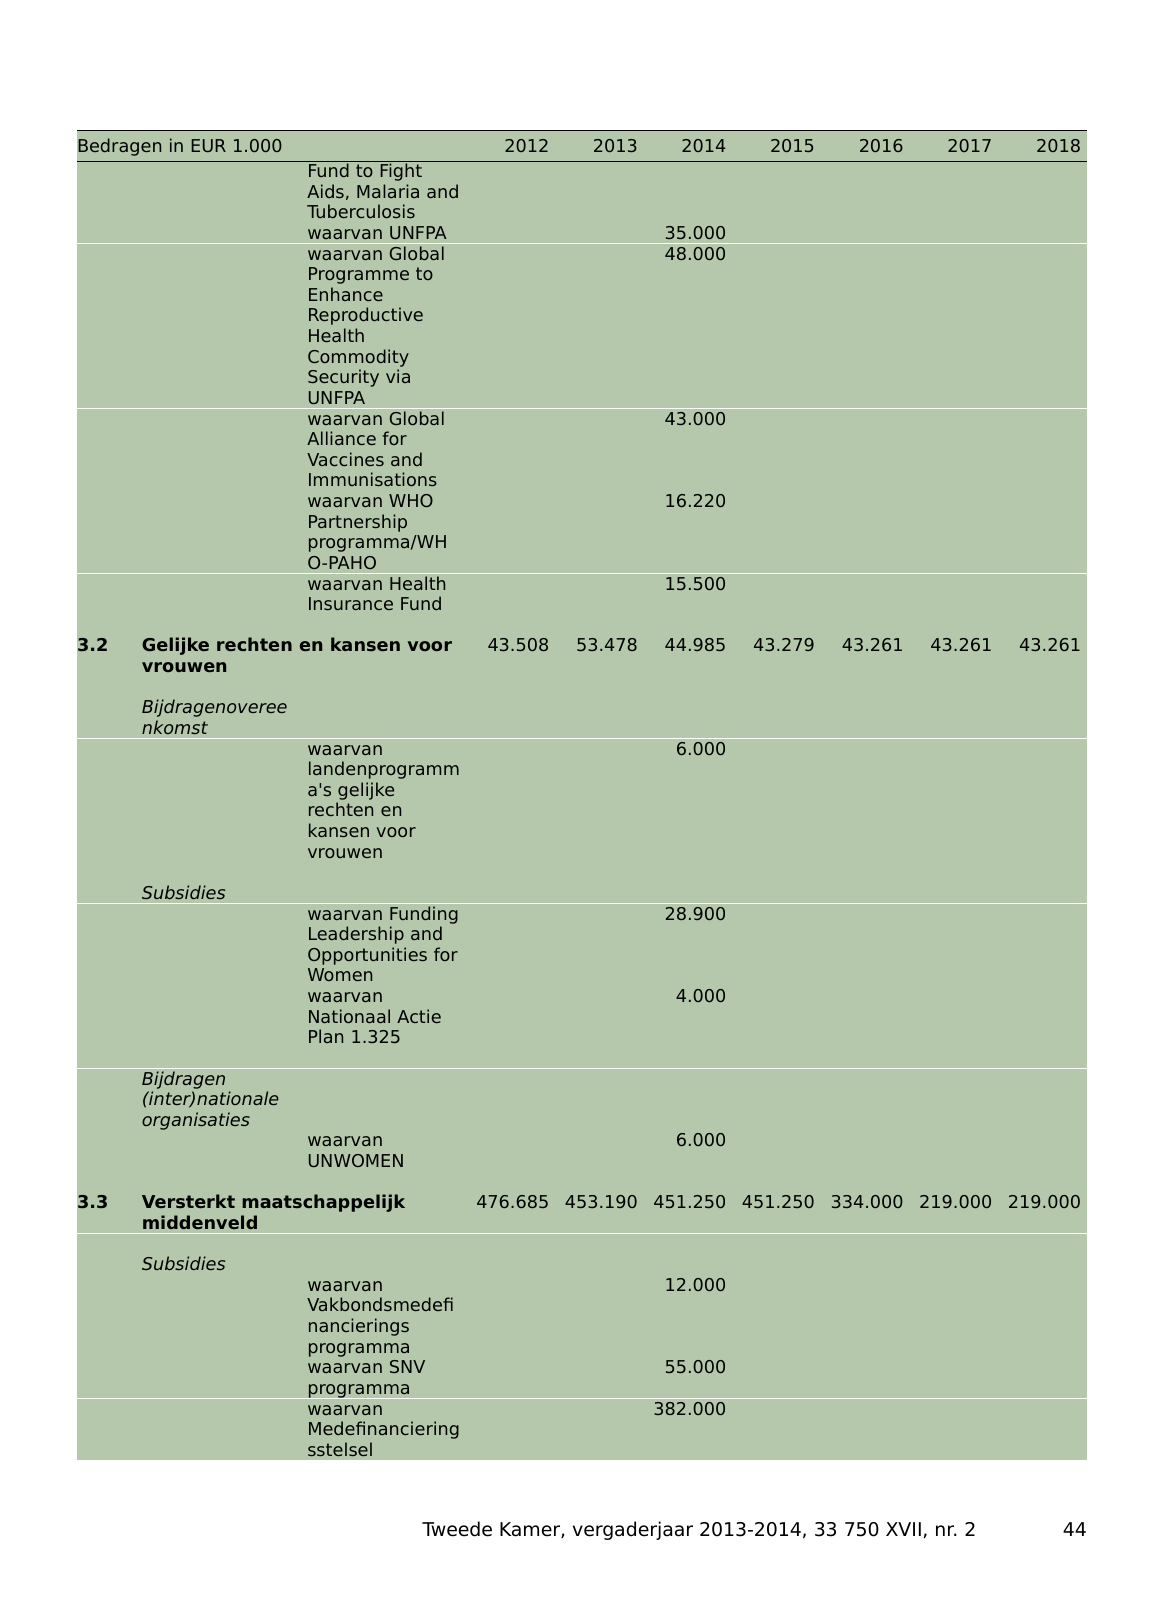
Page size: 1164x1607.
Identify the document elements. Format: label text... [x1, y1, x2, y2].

table_cell [909, 491, 998, 573]
table_cell [77, 409, 136, 491]
table_cell 219.000 [998, 1192, 1087, 1233]
table_cell [301, 677, 466, 697]
table_cell [555, 1069, 644, 1130]
table_cell [136, 574, 301, 615]
table_cell [998, 409, 1087, 491]
table_cell [644, 677, 732, 697]
table_cell [909, 1172, 998, 1192]
table_cell [821, 1130, 909, 1172]
table_cell [77, 491, 136, 573]
table_cell [644, 1069, 732, 1130]
table_cell [732, 491, 821, 573]
table_cell [998, 1172, 1087, 1192]
table_cell [821, 862, 909, 883]
table_cell [555, 223, 644, 243]
table_cell [136, 162, 301, 223]
table_cell [909, 223, 998, 243]
table_cell [136, 986, 301, 1048]
table_cell [821, 1069, 909, 1130]
table_cell 219.000 [909, 1192, 998, 1233]
table_header [301, 131, 466, 161]
table_cell waarvan UNWOMEN [301, 1130, 466, 1172]
table_cell [909, 862, 998, 883]
table_cell [732, 1069, 821, 1130]
table_cell [732, 1254, 821, 1275]
table_cell [555, 491, 644, 573]
table_cell 3.2 [77, 635, 136, 677]
table_cell 43.261 [998, 635, 1087, 677]
table_cell [466, 986, 555, 1048]
table_cell [77, 862, 136, 883]
table_cell Subsidies [136, 1254, 301, 1275]
table_cell [77, 1130, 136, 1172]
table_cell [77, 1275, 136, 1357]
table_cell [77, 1254, 136, 1275]
table_cell [732, 986, 821, 1048]
table_cell [136, 862, 301, 883]
table_header 2013 [555, 131, 644, 161]
table_cell [998, 1048, 1087, 1068]
table_cell [136, 1048, 301, 1068]
table_cell [732, 904, 821, 986]
table_cell [909, 1357, 998, 1398]
table_cell [466, 697, 555, 738]
table_cell [732, 1399, 821, 1460]
table_cell 451.250 [644, 1192, 732, 1233]
table_cell [555, 1254, 644, 1275]
table_cell [77, 883, 136, 903]
table_cell [821, 615, 909, 635]
table_cell [732, 1130, 821, 1172]
table_cell [555, 409, 644, 491]
table_cell [466, 677, 555, 697]
table_cell 28.900 [644, 904, 732, 986]
table_cell 476.685 [466, 1192, 555, 1233]
table_cell [732, 1234, 821, 1254]
table_cell [821, 904, 909, 986]
table_cell waarvan Medefinancieringsstelsel [301, 1399, 466, 1460]
table_cell [821, 491, 909, 573]
table_header 2012 [466, 131, 555, 161]
table_cell [555, 697, 644, 738]
table_cell [909, 1130, 998, 1172]
table_cell [466, 1254, 555, 1275]
table_cell [555, 904, 644, 986]
table_cell [555, 574, 644, 615]
table_cell 4.000 [644, 986, 732, 1048]
table_cell [555, 615, 644, 635]
table_cell [555, 244, 644, 408]
table_cell 43.279 [732, 635, 821, 677]
table_cell 453.190 [555, 1192, 644, 1233]
table_cell [555, 162, 644, 223]
table_cell [466, 1069, 555, 1130]
table_cell [555, 739, 644, 862]
table_cell [732, 1048, 821, 1068]
table_cell [466, 904, 555, 986]
table_cell [821, 244, 909, 408]
table_cell [136, 739, 301, 862]
table_cell [998, 244, 1087, 408]
table_cell 43.000 [644, 409, 732, 491]
table_cell waarvan Health Insurance Fund [301, 574, 466, 615]
table_cell [821, 1357, 909, 1398]
table_cell [998, 1357, 1087, 1398]
table_cell [732, 883, 821, 903]
table_cell waarvan Funding Leadership and Opportunities for Women [301, 904, 466, 986]
table_cell [466, 883, 555, 903]
table_cell [998, 986, 1087, 1048]
table_cell Fund to Fight Aids, Malaria and Tuberculosis [301, 162, 466, 223]
table_header 2014 [644, 131, 732, 161]
table_cell [555, 986, 644, 1048]
table_cell [644, 862, 732, 883]
table_cell [77, 986, 136, 1048]
table_cell [555, 1399, 644, 1460]
table_cell [466, 244, 555, 408]
table_cell [555, 1357, 644, 1398]
table_cell [732, 1172, 821, 1192]
table_cell waarvan Global Programme to Enhance Reproductive Health Commodity Security via UNFPA [301, 244, 466, 408]
table_cell [466, 862, 555, 883]
table_cell [998, 862, 1087, 883]
table_cell Gelijke rechten en kansen voor vrouwen [136, 635, 466, 677]
table_cell [998, 1130, 1087, 1172]
table_cell [732, 574, 821, 615]
table_cell [466, 162, 555, 223]
table_cell [998, 491, 1087, 573]
table_cell [821, 223, 909, 243]
table_header 2018 [998, 131, 1087, 161]
table_cell 15.500 [644, 574, 732, 615]
table_cell [77, 223, 136, 243]
table_cell [821, 1399, 909, 1460]
table_cell [644, 1172, 732, 1192]
table_cell [301, 697, 466, 738]
table_cell [909, 244, 998, 408]
table_header 2017 [909, 131, 998, 161]
table_cell 53.478 [555, 635, 644, 677]
table_cell 43.508 [466, 635, 555, 677]
table_cell [136, 491, 301, 573]
table_cell [77, 1069, 136, 1130]
table_cell [998, 1254, 1087, 1275]
table_cell [77, 574, 136, 615]
table_cell [301, 1254, 466, 1275]
table_cell [136, 904, 301, 986]
table_cell [909, 1234, 998, 1254]
table_cell [555, 677, 644, 697]
table_cell [466, 491, 555, 573]
table_cell [136, 1357, 301, 1398]
table_cell [732, 223, 821, 243]
table_cell 16.220 [644, 491, 732, 573]
table_cell waarvan Nationaal Actie Plan 1.325 [301, 986, 466, 1048]
table_cell [909, 1275, 998, 1357]
table_cell [909, 739, 998, 862]
table_cell 48.000 [644, 244, 732, 408]
table_cell 6.000 [644, 739, 732, 862]
table_cell [909, 1069, 998, 1130]
table_cell [555, 1275, 644, 1357]
table_cell [301, 1172, 466, 1192]
table_cell 382.000 [644, 1399, 732, 1460]
table_cell [644, 1234, 732, 1254]
table_cell [821, 1254, 909, 1275]
table_cell 35.000 [644, 223, 732, 243]
table_cell [466, 1130, 555, 1172]
table_cell waarvan Global Alliance for Vaccines and Immunisations [301, 409, 466, 491]
table_cell [821, 1172, 909, 1192]
table_cell [998, 615, 1087, 635]
table_cell [301, 883, 466, 903]
table_cell [77, 1048, 136, 1068]
table_cell 6.000 [644, 1130, 732, 1172]
table_cell [998, 739, 1087, 862]
table_cell waarvan WHO Partnership programma/WHO-PAHO [301, 491, 466, 573]
table_cell [998, 574, 1087, 615]
table_cell [909, 986, 998, 1048]
table_cell waarvan SNV programma [301, 1357, 466, 1398]
table_cell Bijdragen (inter)nationale organisaties [136, 1069, 301, 1130]
table_cell 3.3 [77, 1192, 136, 1233]
table_cell [77, 1399, 136, 1460]
table_cell [77, 1234, 136, 1254]
table_cell [821, 1234, 909, 1254]
table_cell [555, 1048, 644, 1068]
table_cell waarvan Vakbondsmedefinancierings programma [301, 1275, 466, 1357]
table_cell [466, 1172, 555, 1192]
table_cell [301, 862, 466, 883]
table_cell [136, 1234, 301, 1254]
table_cell [466, 574, 555, 615]
table_cell [136, 409, 301, 491]
table_cell [136, 223, 301, 243]
table_cell 451.250 [732, 1192, 821, 1233]
table_cell [821, 986, 909, 1048]
table_cell [909, 574, 998, 615]
table_cell 12.000 [644, 1275, 732, 1357]
table_cell [555, 862, 644, 883]
table_header 2016 [821, 131, 909, 161]
table_cell [821, 162, 909, 223]
table_cell [821, 409, 909, 491]
table_cell [909, 883, 998, 903]
table_cell [644, 615, 732, 635]
table_cell [909, 162, 998, 223]
table_cell [732, 244, 821, 408]
table_cell [301, 615, 466, 635]
table_cell [466, 409, 555, 491]
table_cell [998, 697, 1087, 738]
table_cell [136, 1130, 301, 1172]
table_cell [909, 1048, 998, 1068]
table_cell [555, 1130, 644, 1172]
table_cell [998, 904, 1087, 986]
table_cell [644, 162, 732, 223]
table_cell 43.261 [821, 635, 909, 677]
table_cell [136, 244, 301, 408]
table_cell [732, 739, 821, 862]
table_cell [998, 1069, 1087, 1130]
table_cell [77, 677, 136, 697]
table_cell [644, 1048, 732, 1068]
table_cell [732, 697, 821, 738]
table_header 2015 [732, 131, 821, 161]
table_cell [644, 1254, 732, 1275]
table_cell [136, 677, 301, 697]
table_cell [732, 615, 821, 635]
table_cell [909, 409, 998, 491]
table_header Bedragen in EUR 1.000 [77, 131, 301, 161]
table_cell [998, 883, 1087, 903]
table_cell [644, 697, 732, 738]
table_cell [909, 1254, 998, 1275]
table_cell [466, 1234, 555, 1254]
table_cell [77, 739, 136, 862]
table_cell Versterkt maatschappelijk middenveld [136, 1192, 466, 1233]
table_cell [136, 1399, 301, 1460]
table_cell [732, 162, 821, 223]
table_cell [821, 1275, 909, 1357]
table_cell [732, 1357, 821, 1398]
table_cell [466, 223, 555, 243]
table_cell [77, 1357, 136, 1398]
table_cell [77, 1172, 136, 1192]
table_cell [301, 1234, 466, 1254]
table_cell [555, 1234, 644, 1254]
table_cell [555, 1172, 644, 1192]
table_cell [466, 1399, 555, 1460]
table_cell [998, 1399, 1087, 1460]
table_cell [77, 697, 136, 738]
table_cell [998, 162, 1087, 223]
table_cell [77, 615, 136, 635]
table_cell [77, 162, 136, 223]
table_cell [301, 1069, 466, 1130]
table_cell [998, 677, 1087, 697]
table_cell [732, 677, 821, 697]
table_cell waarvan UNFPA [301, 223, 466, 243]
table_cell [466, 1048, 555, 1068]
table_cell [998, 1234, 1087, 1254]
table_cell 55.000 [644, 1357, 732, 1398]
table_cell [909, 904, 998, 986]
table_cell [909, 677, 998, 697]
table_cell 44.985 [644, 635, 732, 677]
table_cell Bijdragenovereenkomst [136, 697, 301, 738]
table_cell [77, 904, 136, 986]
table_cell [301, 1048, 466, 1068]
table_cell [732, 1275, 821, 1357]
table_cell [644, 883, 732, 903]
table_cell [821, 677, 909, 697]
table_cell [909, 697, 998, 738]
table_cell [821, 574, 909, 615]
table_cell [466, 1275, 555, 1357]
table_cell [77, 244, 136, 408]
table_cell [136, 1275, 301, 1357]
table_cell [136, 615, 301, 635]
table_cell [998, 1275, 1087, 1357]
table_cell [909, 1399, 998, 1460]
table_cell [821, 1048, 909, 1068]
table_cell [466, 739, 555, 862]
table_cell Subsidies [136, 883, 301, 903]
table_cell [555, 883, 644, 903]
table_cell [466, 615, 555, 635]
table_cell 43.261 [909, 635, 998, 677]
table_cell [732, 862, 821, 883]
table_cell [909, 615, 998, 635]
table_cell [821, 697, 909, 738]
table_cell [821, 883, 909, 903]
table_cell 334.000 [821, 1192, 909, 1233]
table_cell [821, 739, 909, 862]
table_cell [466, 1357, 555, 1398]
table_cell [136, 1172, 301, 1192]
table_cell [732, 409, 821, 491]
table_cell [998, 223, 1087, 243]
table_cell waarvan landenprogramma's gelijke rechten en kansen voor vrouwen [301, 739, 466, 862]
